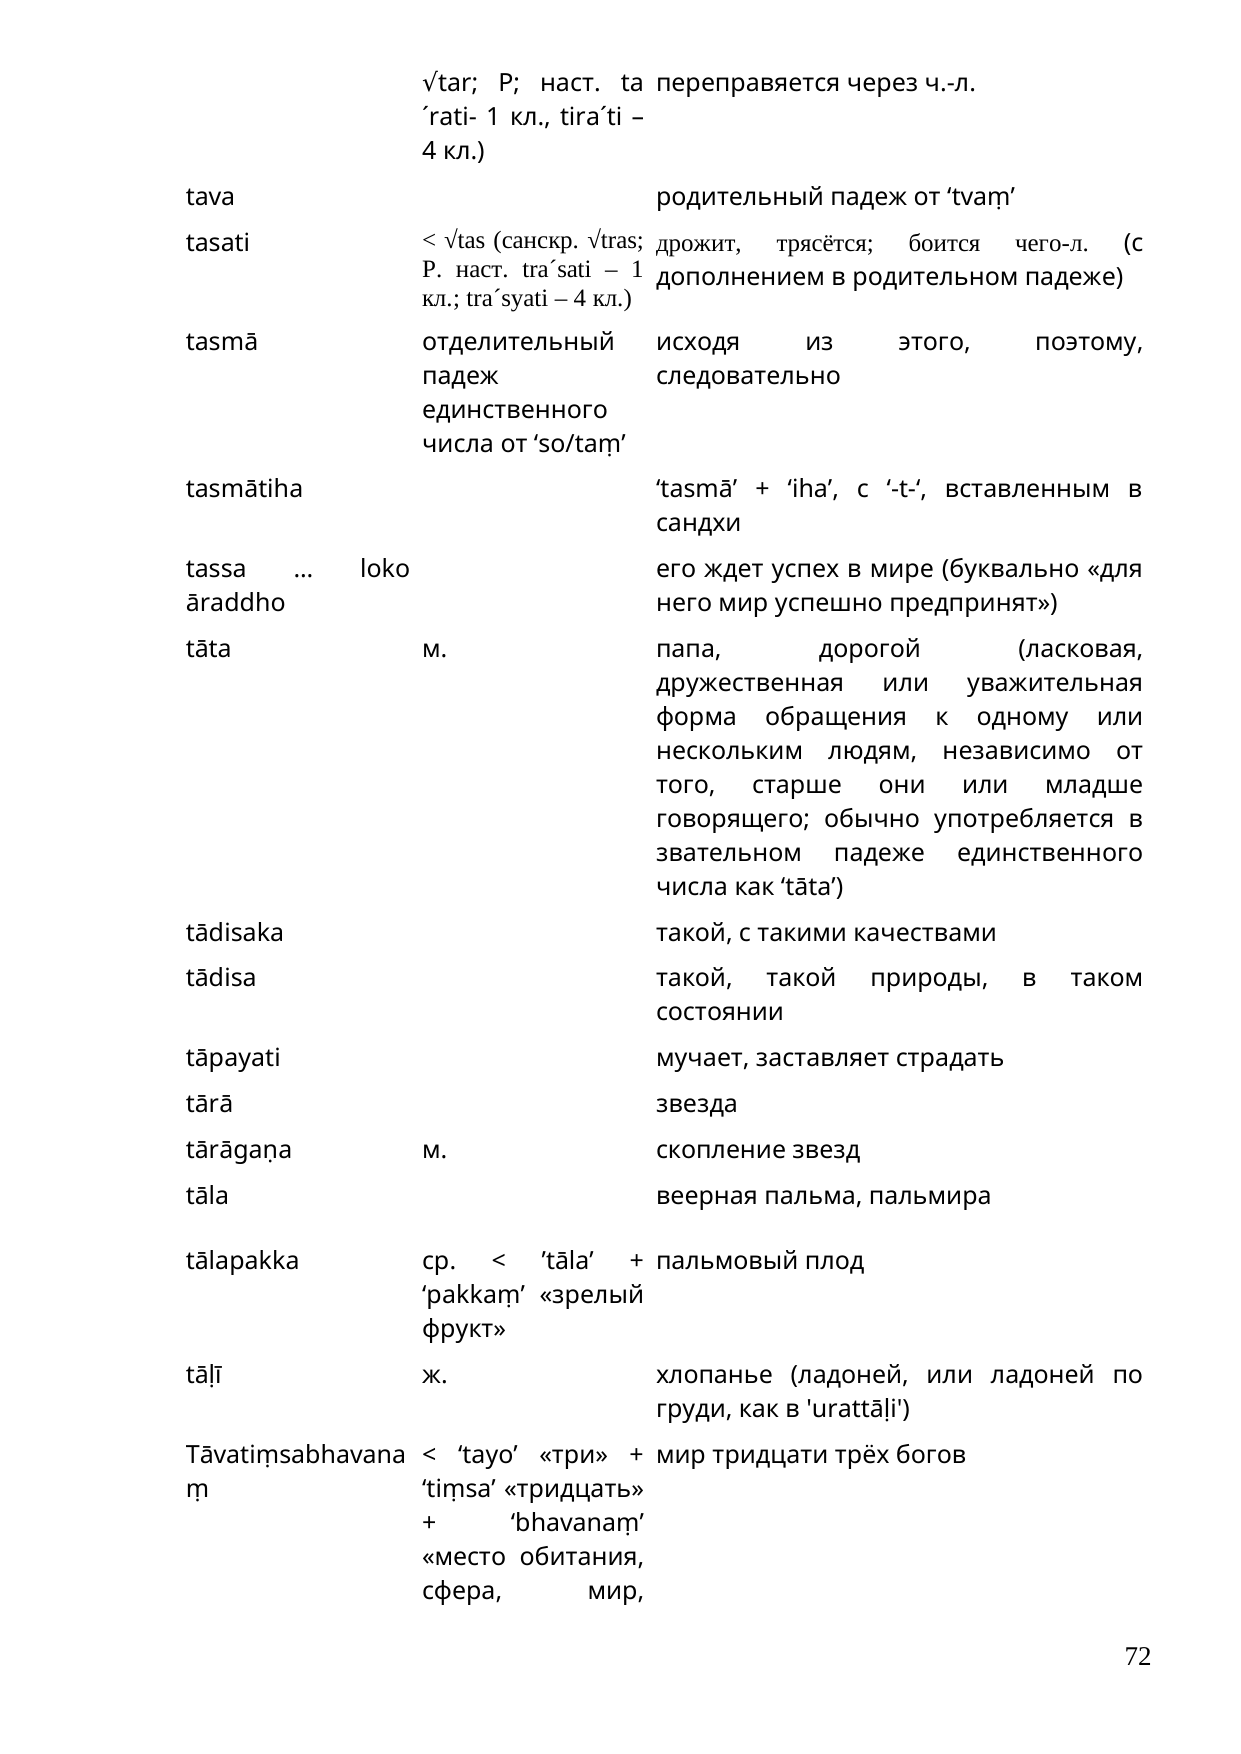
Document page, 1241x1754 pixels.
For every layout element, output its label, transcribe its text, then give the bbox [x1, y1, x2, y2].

table_cell tāla [180, 1172, 416, 1237]
table_cell пальмовый плод [650, 1237, 1149, 1351]
table_cell исходя из этого, поэтому, следовательно [650, 318, 1149, 465]
table_cell ‘tasmā’ + ‘iha’, c ‘-t-‘, вставленным в сандхи [650, 465, 1149, 545]
table_cell tassa ... loko āraddho [180, 545, 416, 625]
table_cell ж. [416, 1351, 650, 1431]
table_cell tāpayati [180, 1034, 416, 1080]
table_cell родительный падеж от ‘tvaṃ’ [650, 173, 1149, 219]
table_cell отделительный падеж единcтвенного числа от ‘so/taṃ’ [416, 318, 650, 465]
table_cell папа, дорогой (ласковая, дружественная или уважительная форма обращения к одному или нескольким людям, независимо от того, старше они или младше говорящего; обычно употребляется в звательном падеже единственного числа как ‘tāta’) [650, 625, 1149, 908]
table_cell tādisa [180, 954, 416, 1034]
table_cell [416, 465, 650, 545]
table_cell мир тридцати трёх богов [650, 1431, 1149, 1612]
table_cell ср. < ’tāla’ + ‘pakkaṃ’ «зрелый фрукт» [416, 1237, 650, 1351]
table_cell такой, с такими качествами [650, 909, 1149, 954]
table_cell [416, 173, 650, 219]
table_cell tava [180, 173, 416, 219]
table_cell tāta [180, 625, 416, 908]
table_cell такой, такой природы, в таком состоянии [650, 954, 1149, 1034]
table_cell tāḷī [180, 1351, 416, 1431]
table_cell [416, 909, 650, 954]
table_cell м. [416, 1126, 650, 1172]
table_cell [416, 1172, 650, 1237]
table_cell Tāvatiṃsabhavanaṃ [180, 1431, 416, 1612]
table_cell мучает, заставляет страдать [650, 1034, 1149, 1080]
table_cell дрожит, трясётся; боится чего-л. (с дополнением в родительном падеже) [650, 219, 1149, 318]
table_cell звезда [650, 1080, 1149, 1126]
table_cell < √tas (санскр. √tras; P. наст. tra´sati – 1 кл.; tra´syati – 4 кл.) [416, 219, 650, 318]
table_cell веерная пальма, пальмира [650, 1172, 1149, 1237]
table_cell переправяется через ч.-л. [650, 59, 1149, 173]
table_cell скопление звезд [650, 1126, 1149, 1172]
table_cell tārāgaṇa [180, 1126, 416, 1172]
table_cell tālapakka [180, 1237, 416, 1351]
table_cell tasmā [180, 318, 416, 465]
table_cell хлопанье (ладоней, или ладоней по груди, как в 'urattāḷi') [650, 1351, 1149, 1431]
table_cell [416, 954, 650, 1034]
table_cell < ‘tayo’ «три» + ‘tiṃsa’ «тридцать» + ‘bhavanaṃ’ «место обитания, сфера, мир, [416, 1431, 650, 1612]
table_cell м. [416, 625, 650, 908]
table_cell √tar; P; наст. ta´rati- 1 кл., tira´ti – 4 кл.) [416, 59, 650, 173]
table_cell [180, 59, 416, 173]
table_cell [416, 1080, 650, 1126]
table_cell tādisaka [180, 909, 416, 954]
table_cell tasmātiha [180, 465, 416, 545]
table_cell tārā [180, 1080, 416, 1126]
table_cell tasati [180, 219, 416, 318]
table_cell [416, 1034, 650, 1080]
table_cell его ждет успех в мире (буквально «для него мир успешно предпринят») [650, 545, 1149, 625]
table_cell [416, 545, 650, 625]
